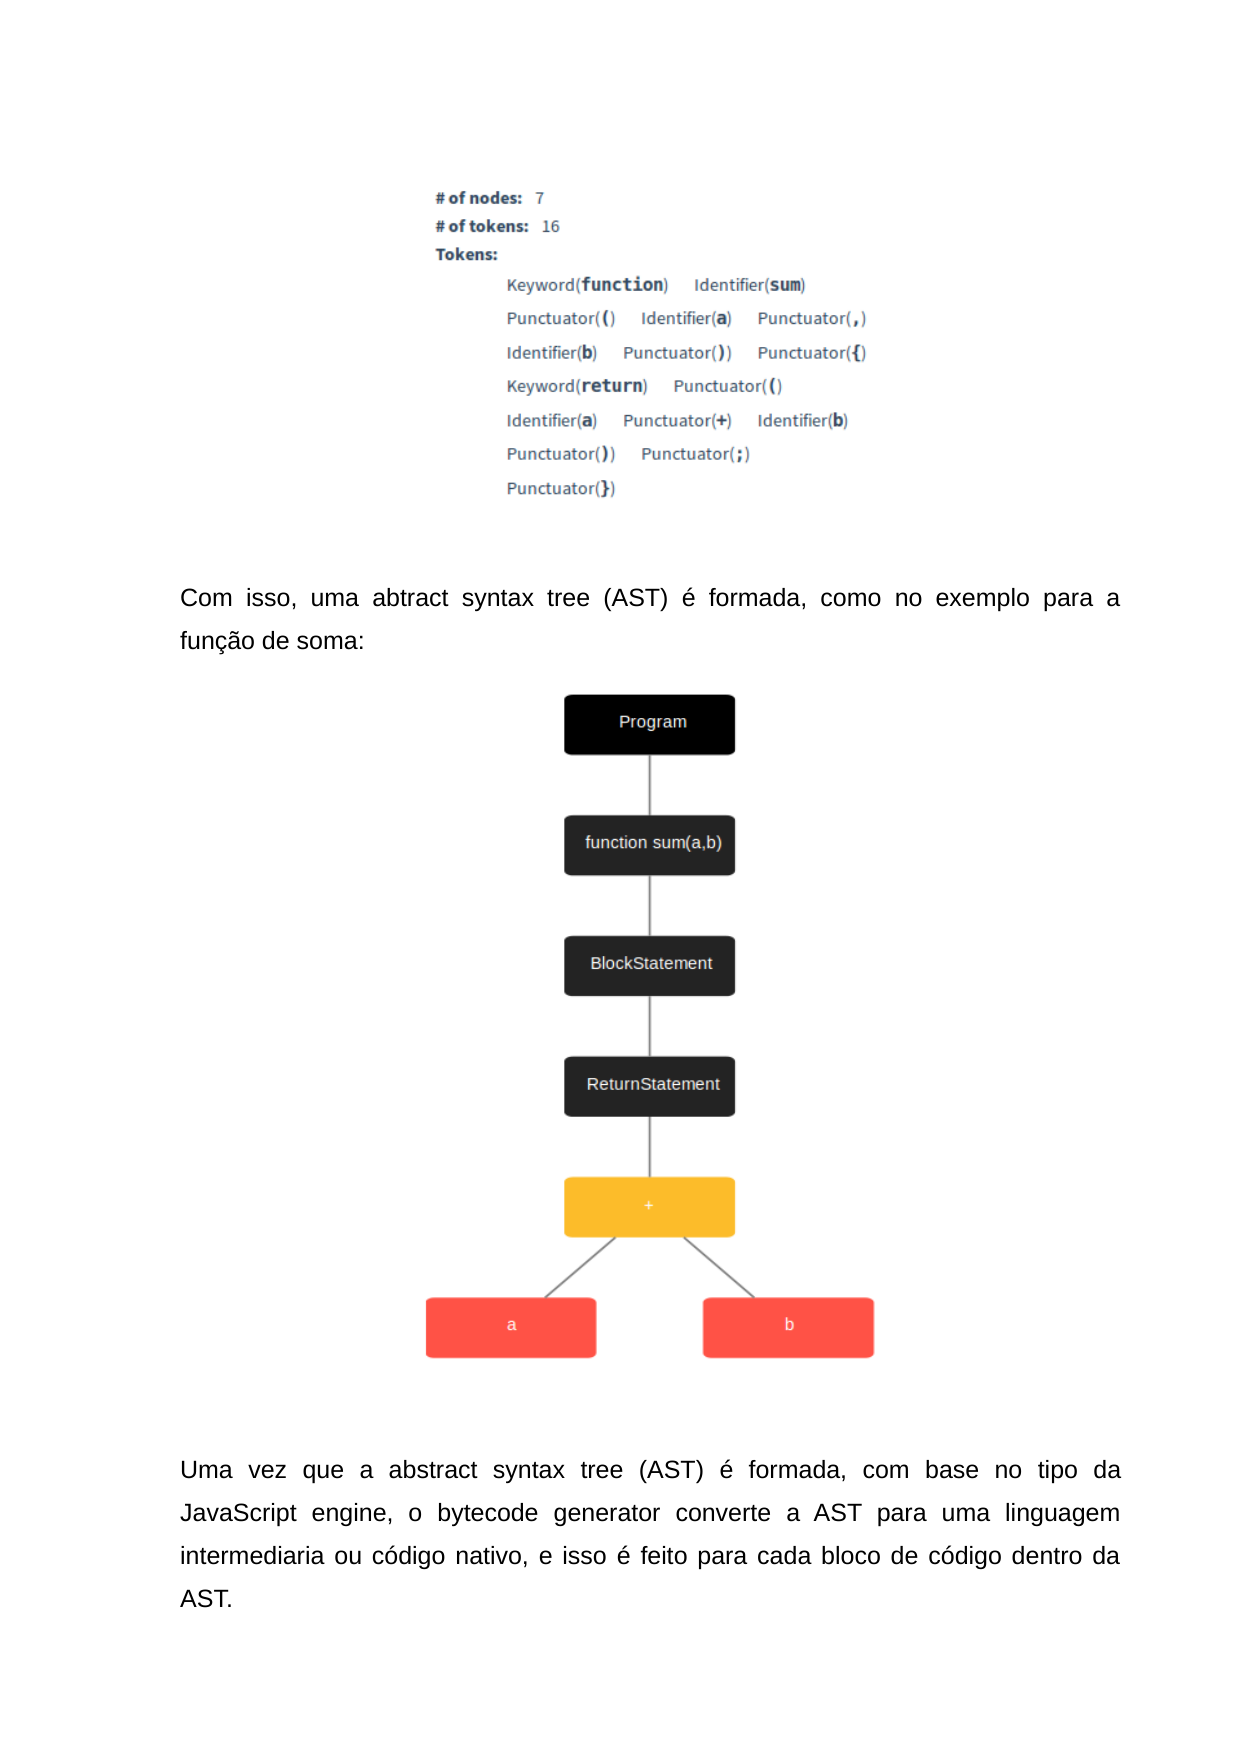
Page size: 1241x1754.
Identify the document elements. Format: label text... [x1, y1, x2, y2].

text Uma vez que a abstract syntax tree (AST) é formada, com base no tipo da JavaScript engine, o bytecode generator converte a AST para uma linguagem intermediaria ou código nativo, e isso é feito para cada bloco de código dentro da AST. [180, 1455, 1122, 1613]
text Com isso, uma abtract syntax tree (AST) é formada, como no exemplo para a função de soma: [180, 583, 1122, 655]
picture [424, 181, 878, 511]
picture [390, 683, 912, 1383]
